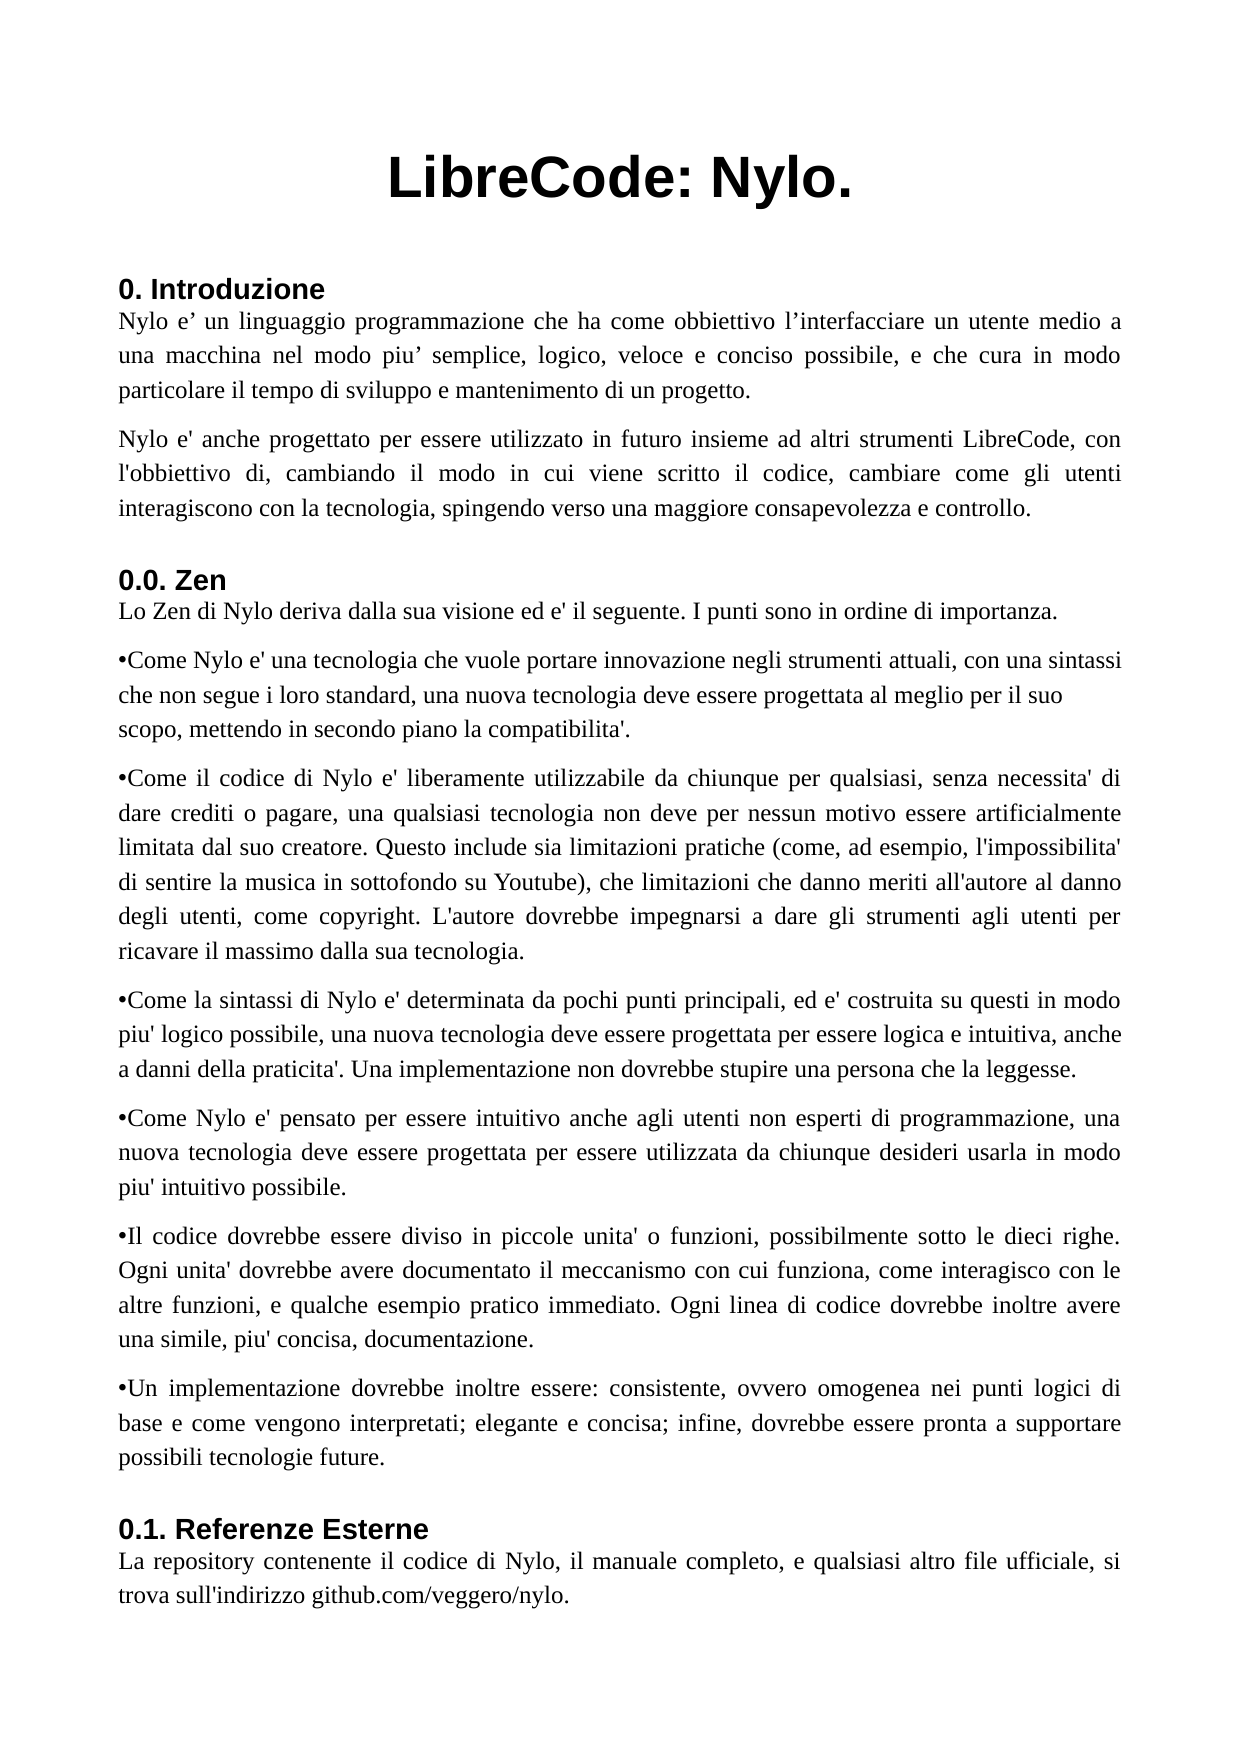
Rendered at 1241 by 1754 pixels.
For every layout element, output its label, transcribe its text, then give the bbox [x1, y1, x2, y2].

subtitle 0. Introduzione [118, 272, 1122, 306]
list Come Nylo e' una tecnologia che vuole portare innovazione negli strumenti attuali, con una sintassi che non segue i loro standard, una nuova tecnologia deve essere progettata al meglio per il suo scopo, mettendo in secondo piano la compatibilita'. [118, 645, 1122, 743]
text Nylo e' anche progettato per essere utilizzato in futuro insieme ad altri strumenti LibreCode, con l'obbiettivo di, cambiando il modo in cui viene scritto il codice, cambiare come gli utenti interagiscono con la tecnologia, spingendo verso una maggiore consapevolezza e controllo. [118, 424, 1122, 522]
text Lo Zen di Nylo deriva dalla sua visione ed e' il seguente. I punti sono in ordine di importanza. [118, 596, 1122, 625]
list Come il codice di Nylo e' liberamente utilizzabile da chiunque per qualsiasi, senza necessita' di dare crediti o pagare, una qualsiasi tecnologia non deve per nessun motivo essere artificialmente limitata dal suo creatore. Questo include sia limitazioni pratiche (come, ad esempio, l'impossibilita' di sentire la musica in sottofondo su Youtube), che limitazioni che danno meriti all'autore al danno degli utenti, come copyright. L'autore dovrebbe impegnarsi a dare gli strumenti agli utenti per ricavare il massimo dalla sua tecnologia. [118, 763, 1122, 964]
text La repository contenente il codice di Nylo, il manuale completo, e qualsiasi altro file ufficiale, si trova sull'indirizzo github.com/veggero/nylo. [118, 1546, 1122, 1609]
text Nylo e’ un linguaggio programmazione che ha come obbiettivo l’interfacciare un utente medio a una macchina nel modo piu’ semplice, logico, veloce e conciso possibile, e che cura in modo particolare il tempo di sviluppo e mantenimento di un progetto. [118, 306, 1122, 403]
list Come Nylo e' pensato per essere intuitivo anche agli utenti non esperti di programmazione, una nuova tecnologia deve essere progettata per essere utilizzata da chiunque desideri usarla in modo piu' intuitivo possibile. [118, 1103, 1122, 1201]
text LibreCode: Nylo. [118, 143, 1122, 210]
subtitle 0.0. Zen [118, 563, 1122, 596]
list Il codice dovrebbe essere diviso in piccole unita' o funzioni, possibilmente sotto le dieci righe. Ogni unita' dovrebbe avere documentato il meccanismo con cui funziona, come interagisco con le altre funzioni, e qualche esempio pratico immediato. Ogni linea di codice dovrebbe inoltre avere una simile, piu' concisa, documentazione. [118, 1221, 1122, 1353]
subtitle 0.1. Referenze Esterne [118, 1512, 1122, 1546]
list Un implementazione dovrebbe inoltre essere: consistente, ovvero omogenea nei punti logici di base e come vengono interpretati; elegante e concisa; infine, dovrebbe essere pronta a supportare possibili tecnologie future. [118, 1373, 1122, 1471]
list Come la sintassi di Nylo e' determinata da pochi punti principali, ed e' costruita su questi in modo piu' logico possibile, una nuova tecnologia deve essere progettata per essere logica e intuitiva, anche a danni della praticita'. Una implementazione non dovrebbe stupire una persona che la leggesse. [118, 985, 1122, 1082]
